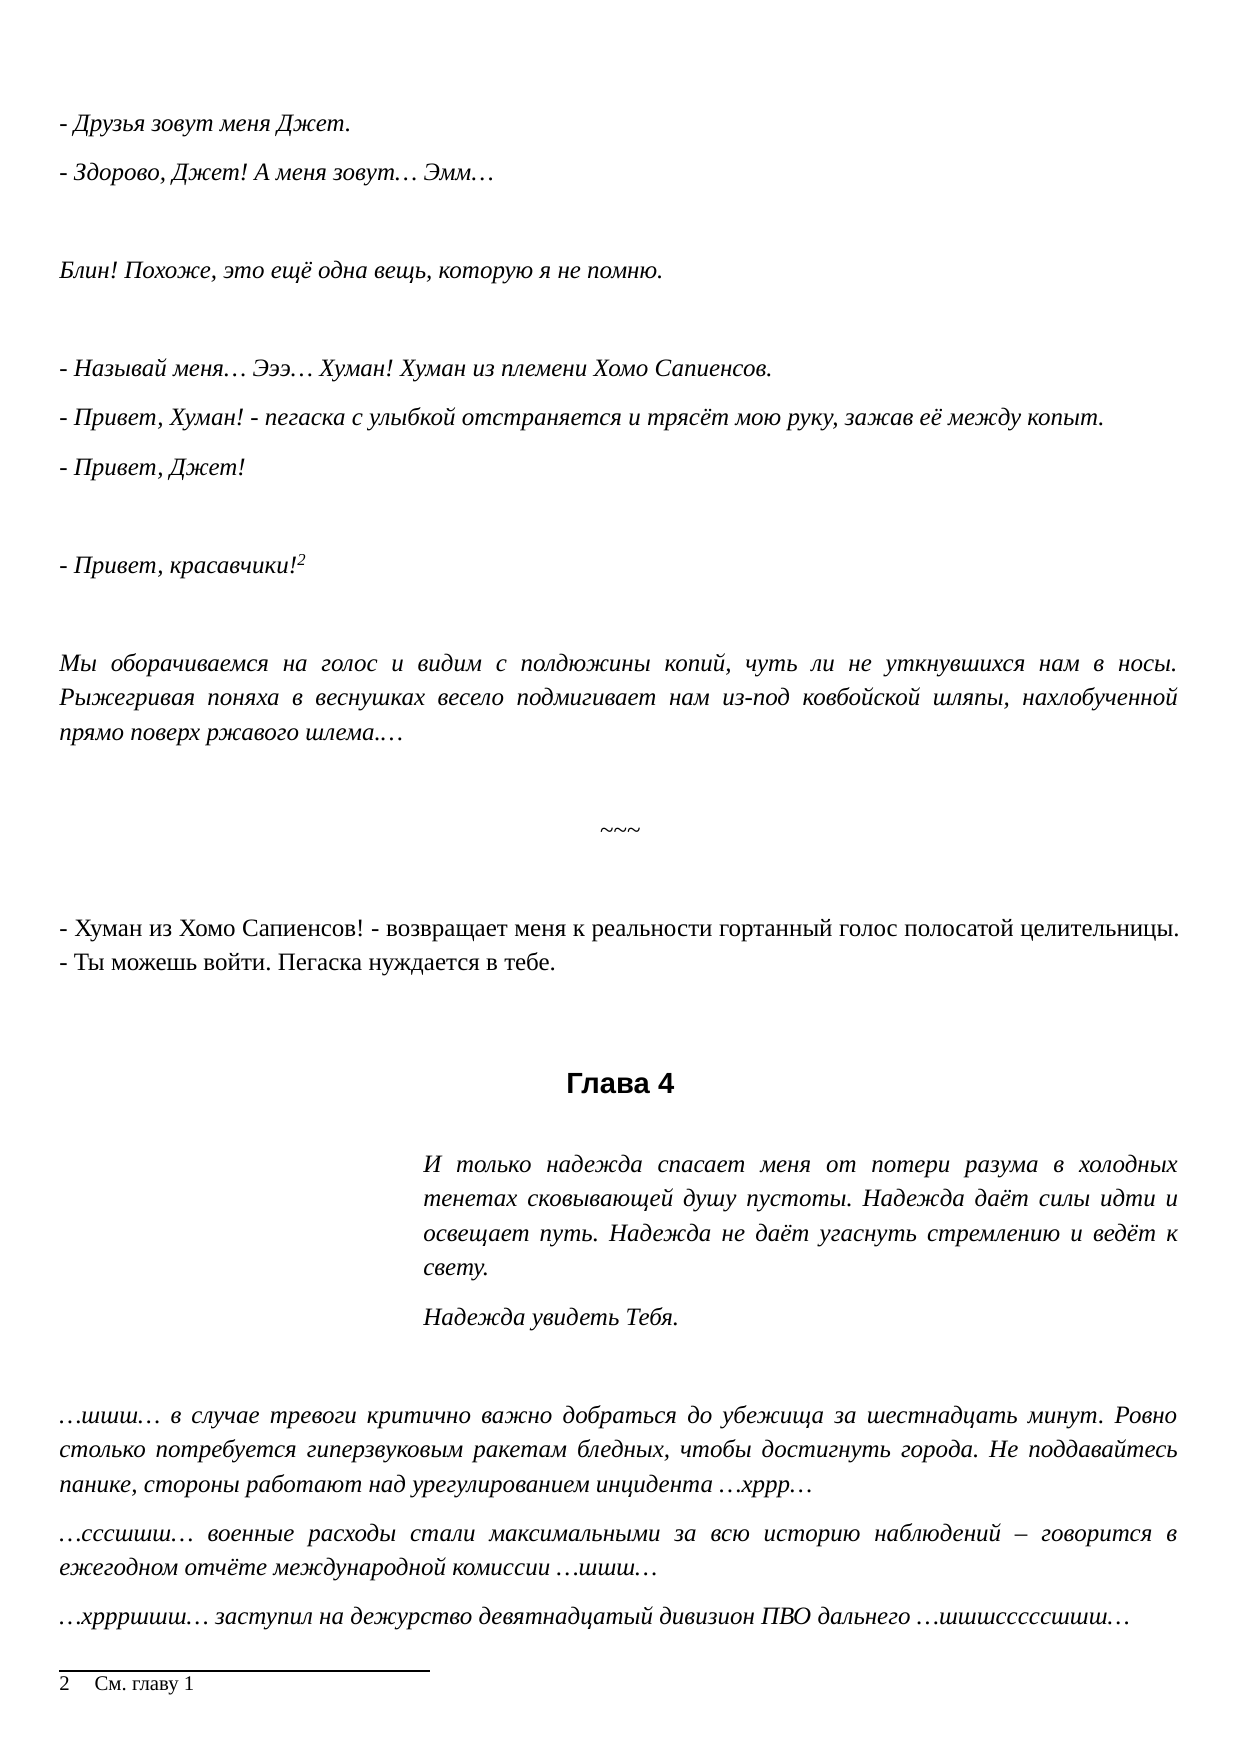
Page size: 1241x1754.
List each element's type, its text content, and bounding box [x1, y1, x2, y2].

text - Называй меня… Эээ… Хуман! Хуман из племени Хомо Сапиенсов. [59, 353, 1181, 382]
text ~~~ [59, 815, 1181, 844]
text Мы оборачиваемся на голос и видим с полдюжины копий, чуть ли не уткнувшихся нам в носы. Рыжегривая поняха в веснушках весело подмигивает нам из-под ковбойской шляпы, нахлобученной прямо поверх ржавого шлема.… [59, 648, 1181, 746]
text …шшш… в случае тревоги критично важно добраться до убежища за шестнадцать минут. Ровно столько потребуется гиперзвуковым ракетам бледных, чтобы достигнуть города. Не поддавайтесь панике, стороны работают над урегулированием инцидента …хррр… [59, 1400, 1181, 1497]
text - Привет, красавчики! [59, 550, 1181, 578]
text - Привет, Джет! [59, 452, 1181, 480]
text - Хуман из Хомо Сапиенсов! - возвращает меня к реальности гортанный голос полосатой целительницы. - Ты можешь войти. Пегаска нуждается в тебе. [59, 913, 1181, 976]
text - Здорово, Джет! А меня зовут… Эмм… [59, 157, 1181, 186]
text Блин! Похоже, это ещё одна вещь, которую я не помню. [59, 255, 1181, 284]
text И только надежда спасает меня от потери разума в холодных тенетах сковывающей душу пустоты. Надежда даёт силы идти и освещает путь. Надежда не даёт угаснуть стремлению и ведёт к свету. [423, 1149, 1181, 1281]
text - Друзья зовут меня Джет. [59, 108, 1181, 137]
text …сссшшш… военные расходы стали максимальными за всю историю наблюдений – говорится в ежегодном отчёте международной комиссии …шшш… [59, 1518, 1181, 1581]
text См. главу 1 [59, 1671, 1181, 1695]
subtitle Глава 4 [59, 1066, 1181, 1100]
text Надежда увидеть Тебя. [423, 1302, 1181, 1330]
text …хррршшш… заступил на дежурство девятнадцатый дивизион ПВО дальнего …шшшсссссшшш… [59, 1601, 1181, 1630]
text - Привет, Хуман! - пегаска с улыбкой отстраняется и трясёт мою руку, зажав её между копыт. [59, 402, 1181, 431]
